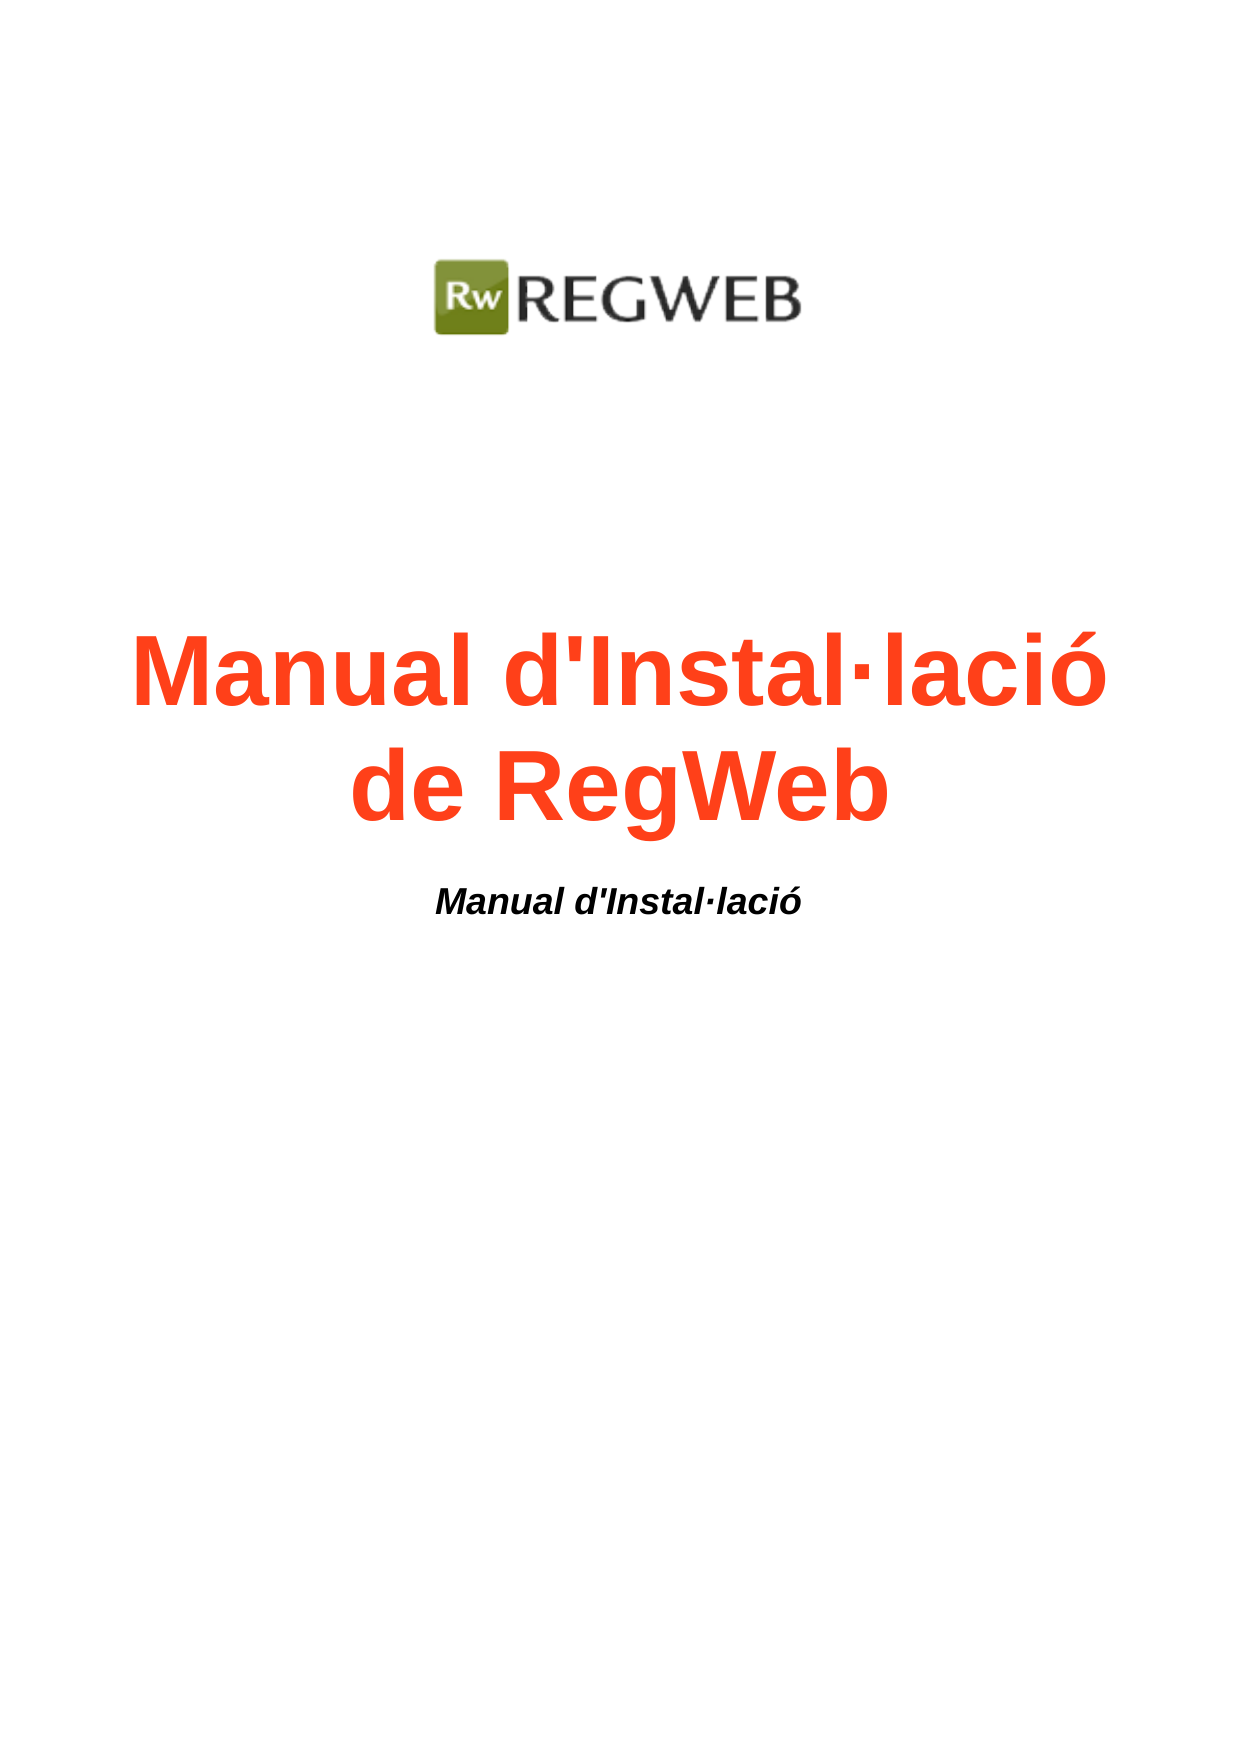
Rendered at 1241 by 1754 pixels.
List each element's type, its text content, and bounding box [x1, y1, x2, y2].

picture [432, 250, 808, 350]
title Manual d'Instal·lació de RegWeb [118, 612, 1122, 842]
subtitle Manual d'Instal·lació [118, 879, 1122, 923]
